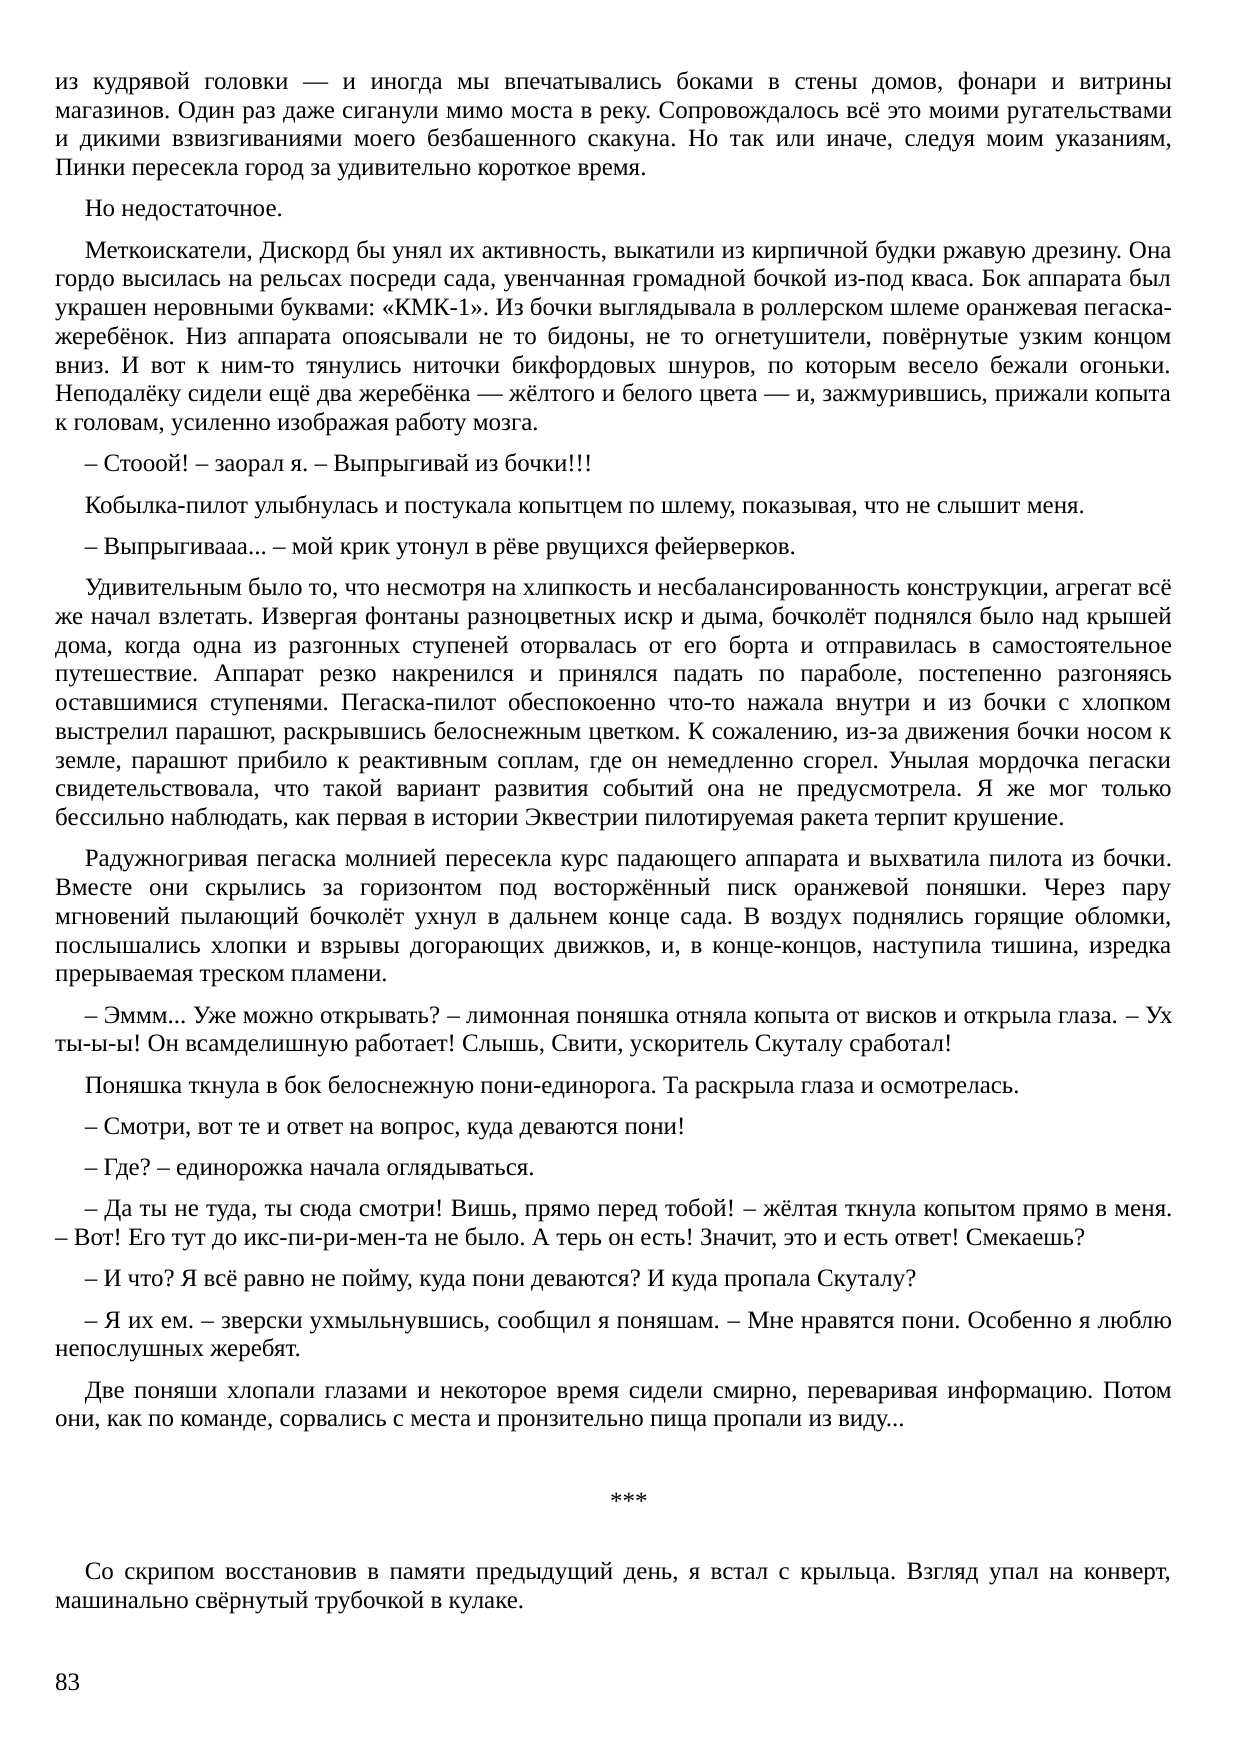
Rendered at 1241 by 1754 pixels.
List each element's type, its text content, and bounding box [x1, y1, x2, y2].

text *** [55, 1486, 1173, 1543]
text – И что? Я всё равно не пойму, куда пони деваются? И куда пропала Скуталу? [55, 1263, 1173, 1292]
text Две поняши хлопали глазами и некоторое время сидели смирно, переваривая информацию. Потом они, как по команде, сорвались с места и пронзительно пища пропали из виду... [55, 1375, 1173, 1432]
text – Да ты не туда, ты сюда смотри! Вишь, прямо перед тобой! – жёлтая ткнула копытом прямо в меня. – Вот! Его тут до икс-пи-ри-мен-та не было. А терь он есть! Значит, это и есть ответ! Смекаешь? [55, 1193, 1173, 1251]
text Удивительным было то, что несмотря на хлипкость и несбалансированность конструкции, агрегат всё же начал взлетать. Извергая фонтаны разноцветных искр и дыма, бочколёт поднялся было над крышей дома, когда одна из разгонных ступеней оторвалась от его борта и отправилась в самостоятельное путешествие. Аппарат резко накренился и принялся падать по параболе, постепенно разгоняясь оставшимися ступенями. Пегаска-пилот обеспокоенно что-то нажала внутри и из бочки с хлопком выстрелил парашют, раскрывшись белоснежным цветком. К сожалению, из-за движения бочки носом к земле, парашют прибило к реактивным соплам, где он немедленно сгорел. Унылая мордочка пегаски свидетельствовала, что такой вариант развития событий она не предусмотрела. Я же мог только бессильно наблюдать, как первая в истории Эквестрии пилотируемая ракета терпит крушение. [55, 572, 1173, 831]
text Со скрипом восстановив в памяти предыдущий день, я встал с крыльца. Взгляд упал на конверт, машинально свёрнутый трубочкой в кулаке. [55, 1556, 1173, 1613]
text – Где? – единорожка начала оглядываться. [55, 1152, 1173, 1181]
text – Я их ем. – зверски ухмыльнувшись, сообщил я поняшам. – Мне нравятся пони. Особенно я люблю непослушных жеребят. [55, 1305, 1173, 1362]
text – Стооой! – заорал я. – Выпрыгивай из бочки!!! [55, 448, 1173, 477]
text из кудрявой головки — и иногда мы впечатывались боками в стены домов, фонари и витрины магазинов. Один раз даже сиганули мимо моста в реку. Сопровождалось всё это моими ругательствами и дикими взвизгиваниями моего безбашенного скакуна. Но так или иначе, следуя моим указаниям, Пинки пересекла город за удивительно короткое время. [55, 66, 1173, 181]
text – Смотри, вот те и ответ на вопрос, куда деваются пони! [55, 1111, 1173, 1140]
text Поняшка ткнула в бок белоснежную пони-единорога. Та раскрыла глаза и осмотрелась. [55, 1070, 1173, 1098]
text Меткоискатели, Дискорд бы унял их активность, выкатили из кирпичной будки ржавую дрезину. Она гордо высилась на рельсах посреди сада, увенчанная громадной бочкой из-под кваса. Бок аппарата был украшен неровными буквами: «КМК-1». Из бочки выглядывала в роллерском шлеме оранжевая пегаска-жеребёнок. Низ аппарата опоясывали не то бидоны, не то огнетушители, повёрнутые узким концом вниз. И вот к ним-то тянулись ниточки бикфордовых шнуров, по которым весело бежали огоньки. Неподалёку сидели ещё два жеребёнка — жёлтого и белого цвета — и, зажмурившись, прижали копыта к головам, усиленно изображая работу мозга. [55, 235, 1173, 436]
text Но недостаточное. [55, 193, 1173, 222]
text Кобылка-пилот улыбнулась и постукала копытцем по шлему, показывая, что не слышит меня. [55, 490, 1173, 518]
text – Выпрыгивааа... – мой крик утонул в рёве рвущихся фейерверков. [55, 531, 1173, 560]
text Радужногривая пегаска молнией пересекла курс падающего аппарата и выхватила пилота из бочки. Вместе они скрылись за горизонтом под восторжённый писк оранжевой поняшки. Через пару мгновений пылающий бочколёт ухнул в дальнем конце сада. В воздух поднялись горящие обломки, послышались хлопки и взрывы догорающих движков, и, в конце-концов, наступила тишина, изредка прерываемая треском пламени. [55, 843, 1173, 987]
text – Эммм... Уже можно открывать? – лимонная поняшка отняла копыта от висков и открыла глаза. – Ух ты-ы-ы! Он всамделишную работает! Слышь, Свити, ускоритель Скуталу сработал! [55, 1000, 1173, 1057]
